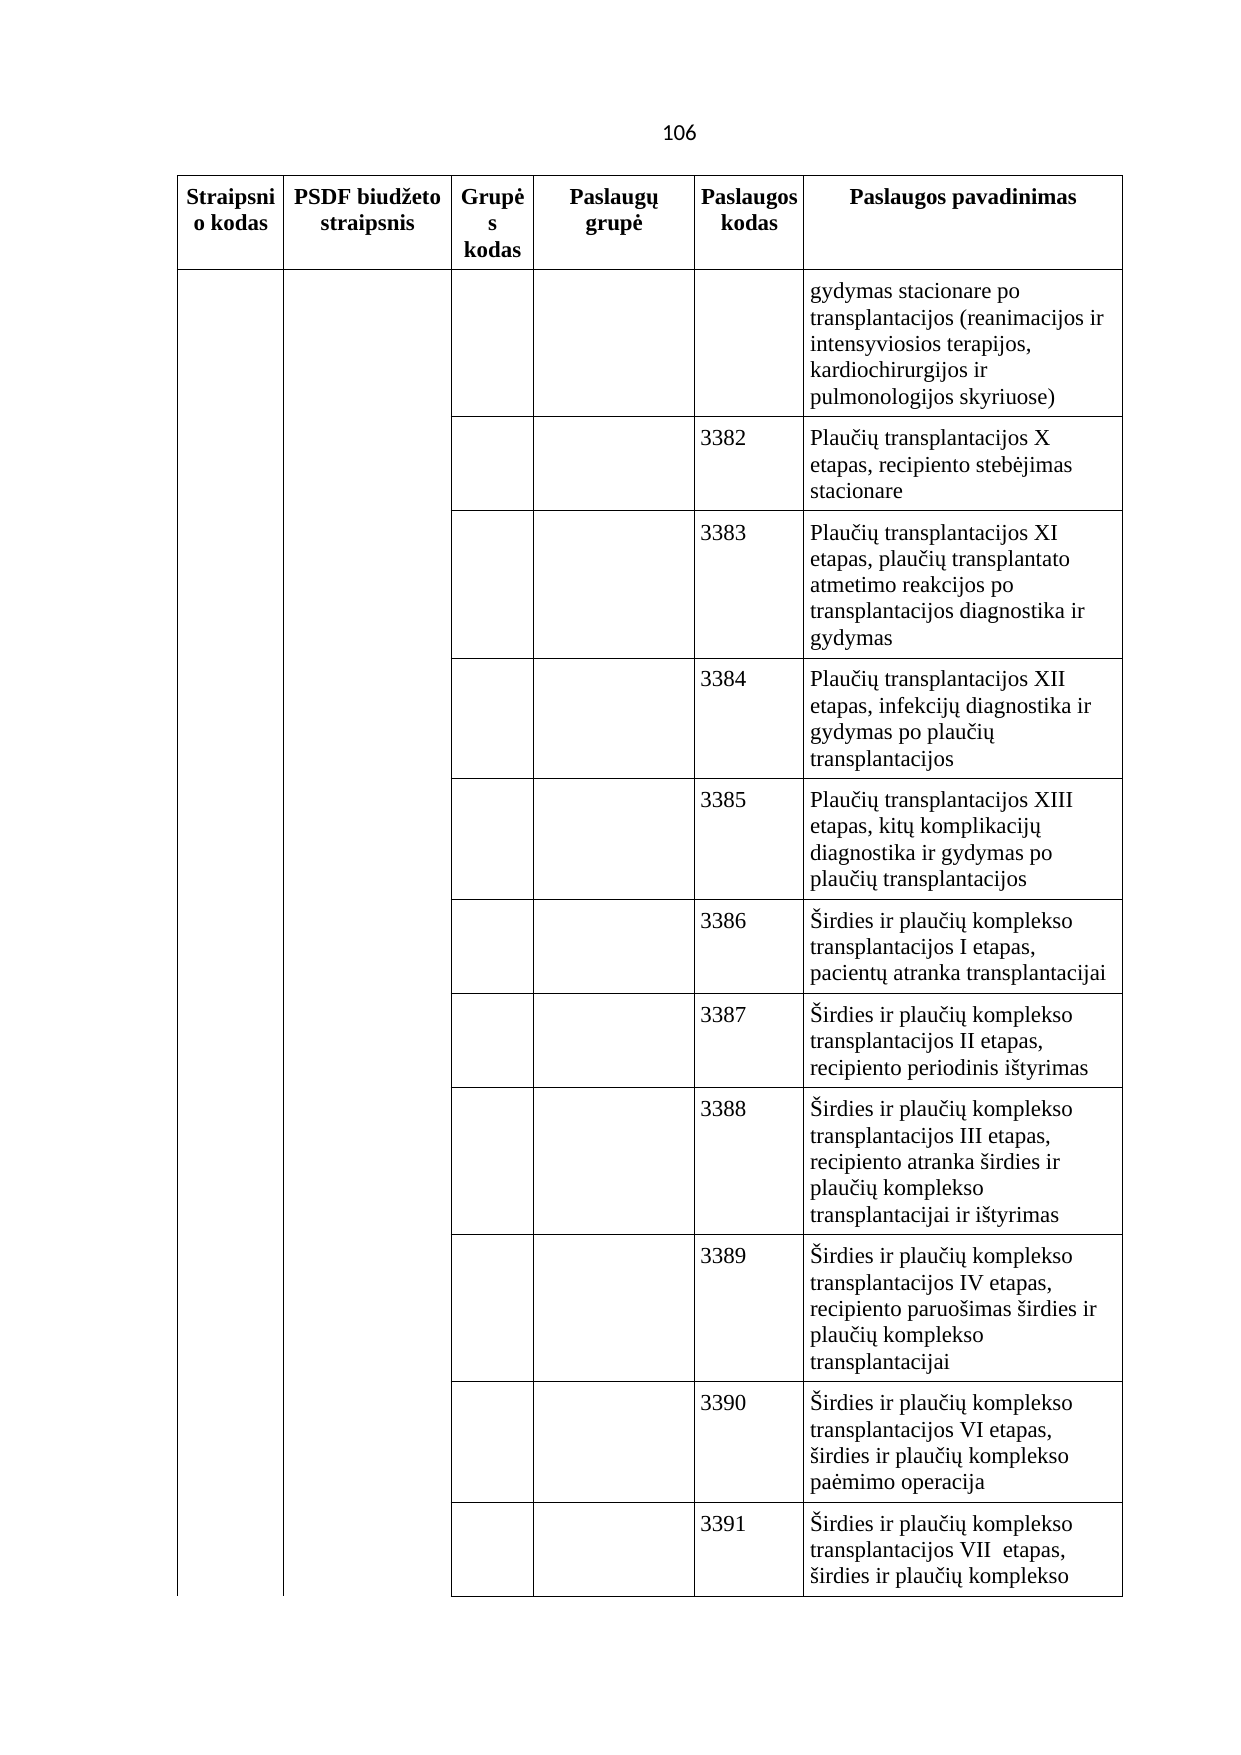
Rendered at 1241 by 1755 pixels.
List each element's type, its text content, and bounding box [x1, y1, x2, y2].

table_header Paslaugos pavadinimas [804, 176, 1122, 269]
table_cell [534, 1088, 694, 1234]
table_cell [178, 1381, 283, 1502]
table_cell 3385 [695, 779, 803, 899]
table_cell Širdies ir plaučių komplekso transplantacijos I etapas, pacientų atranka transplantacijai [804, 900, 1122, 993]
table_cell [178, 270, 283, 416]
table_cell 3384 [695, 659, 803, 778]
table_cell [452, 1382, 533, 1502]
table_cell [534, 900, 694, 993]
table_cell [178, 510, 283, 657]
table_cell [178, 778, 283, 899]
table_cell 3391 [695, 1503, 803, 1596]
table_header Paslaugos kodas [695, 176, 803, 269]
table_cell gydymas stacionare po transplantacijos (reanimacijos ir intensyviosios terapijos, kardiochirurgijos ir pulmonologijos skyriuose) [804, 270, 1122, 416]
table_cell Plaučių transplantacijos XI etapas, plaučių transplantato atmetimo reakcijos po transplantacijos diagnostika ir gydymas [804, 511, 1122, 657]
table_cell Plaučių transplantacijos X etapas, recipiento stebėjimas stacionare [804, 417, 1122, 510]
table_cell Širdies ir plaučių komplekso transplantacijos III etapas, recipiento atranka širdies ir plaučių komplekso transplantacijai ir ištyrimas [804, 1088, 1122, 1234]
table_cell Širdies ir plaučių komplekso transplantacijos VII etapas, širdies ir plaučių komplekso [804, 1503, 1122, 1596]
table_cell [284, 778, 451, 899]
table_cell [452, 900, 533, 993]
table_cell [178, 658, 283, 778]
table_cell [284, 993, 451, 1087]
table_cell [452, 511, 533, 657]
table_cell [284, 1087, 451, 1234]
table_header PSDF biudžeto straipsnis [284, 176, 451, 269]
table_cell [452, 1088, 533, 1234]
table_cell [178, 416, 283, 510]
table_cell [284, 1502, 451, 1596]
table_cell [534, 417, 694, 510]
table_cell [534, 659, 694, 778]
table_cell [534, 1503, 694, 1596]
table_cell [284, 1381, 451, 1502]
table_cell [452, 1235, 533, 1381]
table_cell [178, 1234, 283, 1381]
table_cell [284, 416, 451, 510]
table_cell [284, 899, 451, 993]
table_cell 3382 [695, 417, 803, 510]
table_header Grupės kodas [452, 176, 533, 269]
table_header Paslaugų grupė [534, 176, 694, 269]
table_cell Plaučių transplantacijos XII etapas, infekcijų diagnostika ir gydymas po plaučių transplantacijos [804, 659, 1122, 778]
table_cell 3389 [695, 1235, 803, 1381]
table_header Straipsnio kodas [178, 176, 283, 269]
table_cell [178, 1087, 283, 1234]
table_cell [452, 417, 533, 510]
table_cell [284, 270, 451, 416]
table_cell Plaučių transplantacijos XIII etapas, kitų komplikacijų diagnostika ir gydymas po plaučių transplantacijos [804, 779, 1122, 899]
table_cell [284, 510, 451, 657]
table_cell 3390 [695, 1382, 803, 1502]
table_cell 3383 [695, 511, 803, 657]
table_cell 3387 [695, 994, 803, 1087]
table_cell 3386 [695, 900, 803, 993]
table_cell [695, 270, 803, 416]
table_cell Širdies ir plaučių komplekso transplantacijos II etapas, recipiento periodinis ištyrimas [804, 994, 1122, 1087]
table_cell [452, 994, 533, 1087]
table_cell Širdies ir plaučių komplekso transplantacijos IV etapas, recipiento paruošimas širdies ir plaučių komplekso transplantacijai [804, 1235, 1122, 1381]
table_cell [452, 270, 533, 416]
table_cell [284, 1234, 451, 1381]
table_cell [534, 994, 694, 1087]
table_cell [284, 658, 451, 778]
table_cell [178, 899, 283, 993]
table_cell [452, 1503, 533, 1596]
table_cell [452, 659, 533, 778]
table_cell 3388 [695, 1088, 803, 1234]
table_cell [534, 511, 694, 657]
table_cell [534, 1235, 694, 1381]
table_cell Širdies ir plaučių komplekso transplantacijos VI etapas, širdies ir plaučių komplekso paėmimo operacija [804, 1382, 1122, 1502]
table_cell [534, 270, 694, 416]
table_cell [534, 1382, 694, 1502]
table_cell [452, 779, 533, 899]
table_cell [178, 993, 283, 1087]
table_cell [534, 779, 694, 899]
table_cell [178, 1502, 283, 1596]
